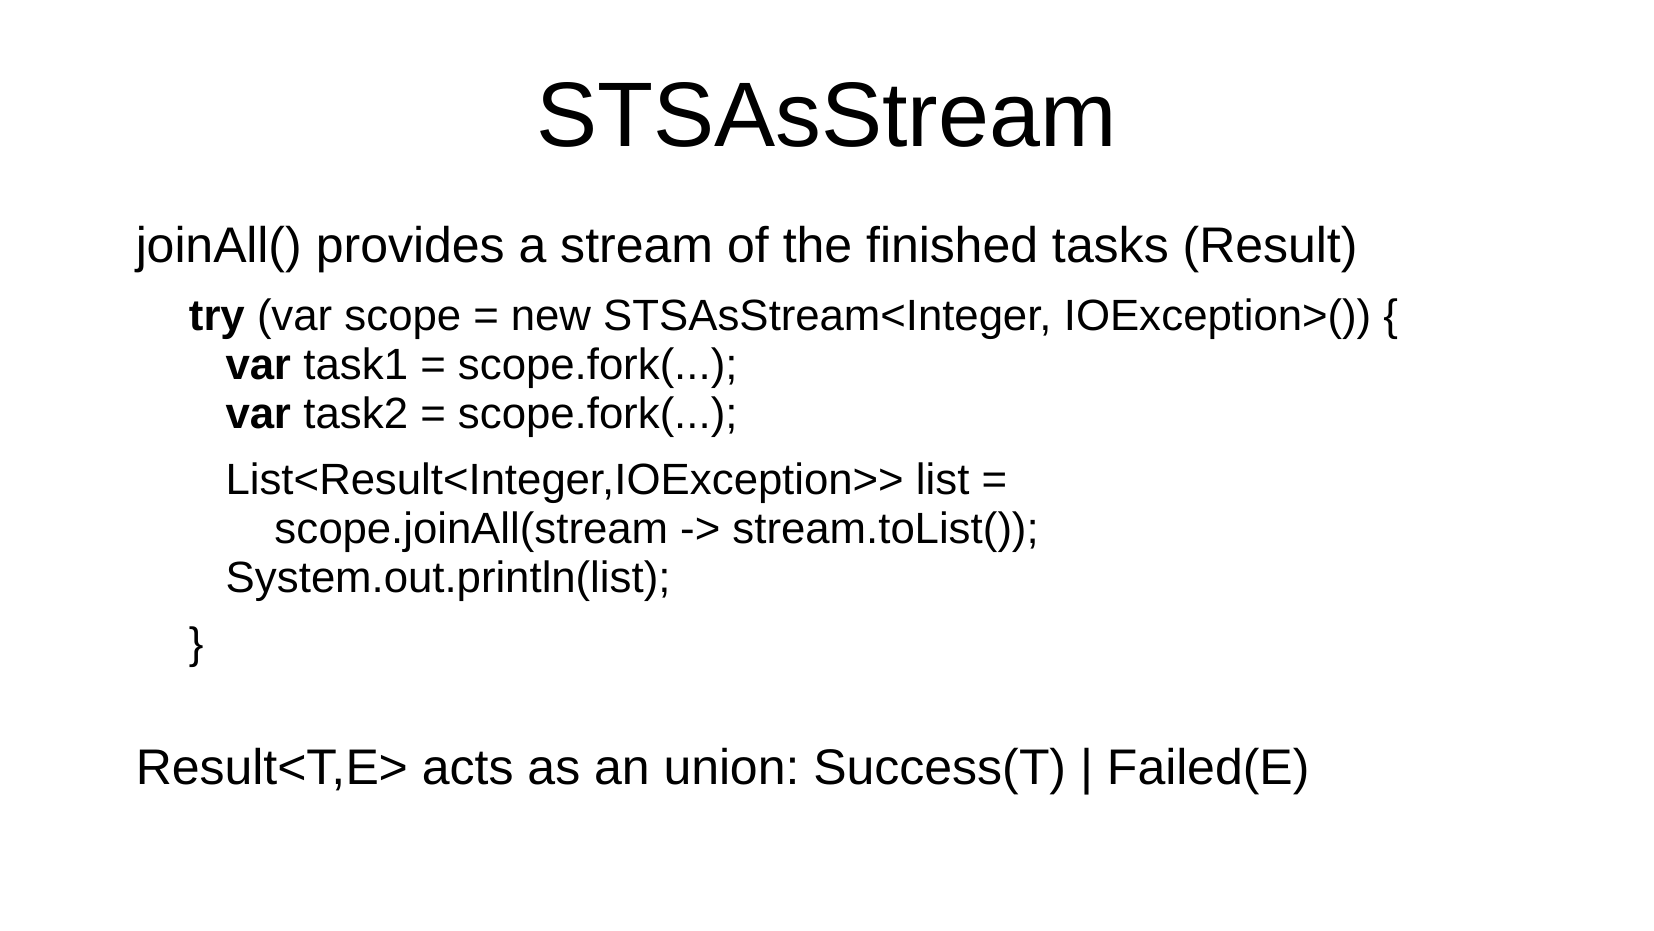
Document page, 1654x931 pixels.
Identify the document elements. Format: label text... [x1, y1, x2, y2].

title STSAsStream [82, 37, 1571, 193]
list joinAll() provides a stream of the finished tasks (Result) try (var scope = new STSAsStream<Integer, IOException>()) { var task1 = scope.fork(...); var task2 = scope.fork(...); List<Result<Integer,IOException>> list = scope.joinAll(stream -> stream.toList()); System.out.println(list); } Result<T,E> acts as an union: Success(T) | Failed(E) [82, 217, 1571, 796]
